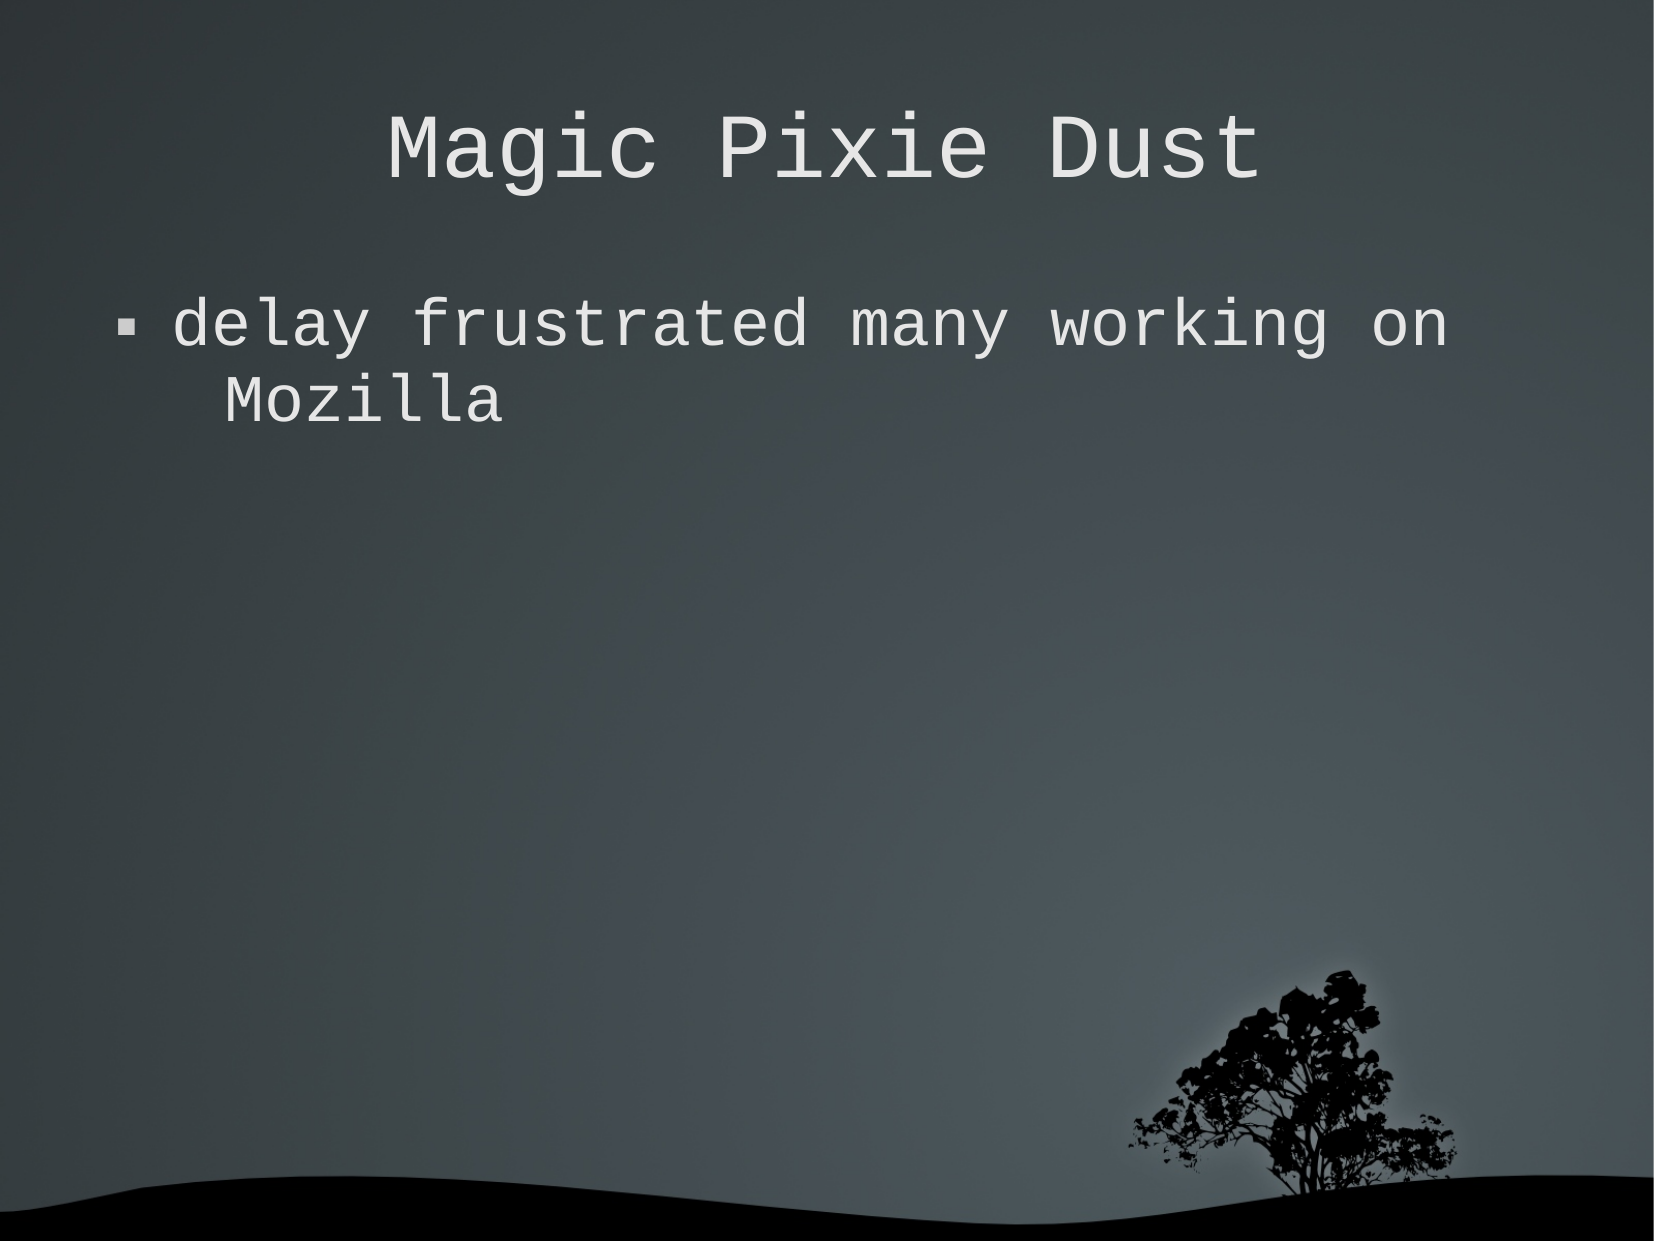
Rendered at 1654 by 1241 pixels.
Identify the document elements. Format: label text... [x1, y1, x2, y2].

list delay frustrated many working on Mozilla [82, 290, 1571, 1094]
title Magic Pixie Dust [82, 56, 1571, 250]
picture [0, 0, 1654, 1241]
